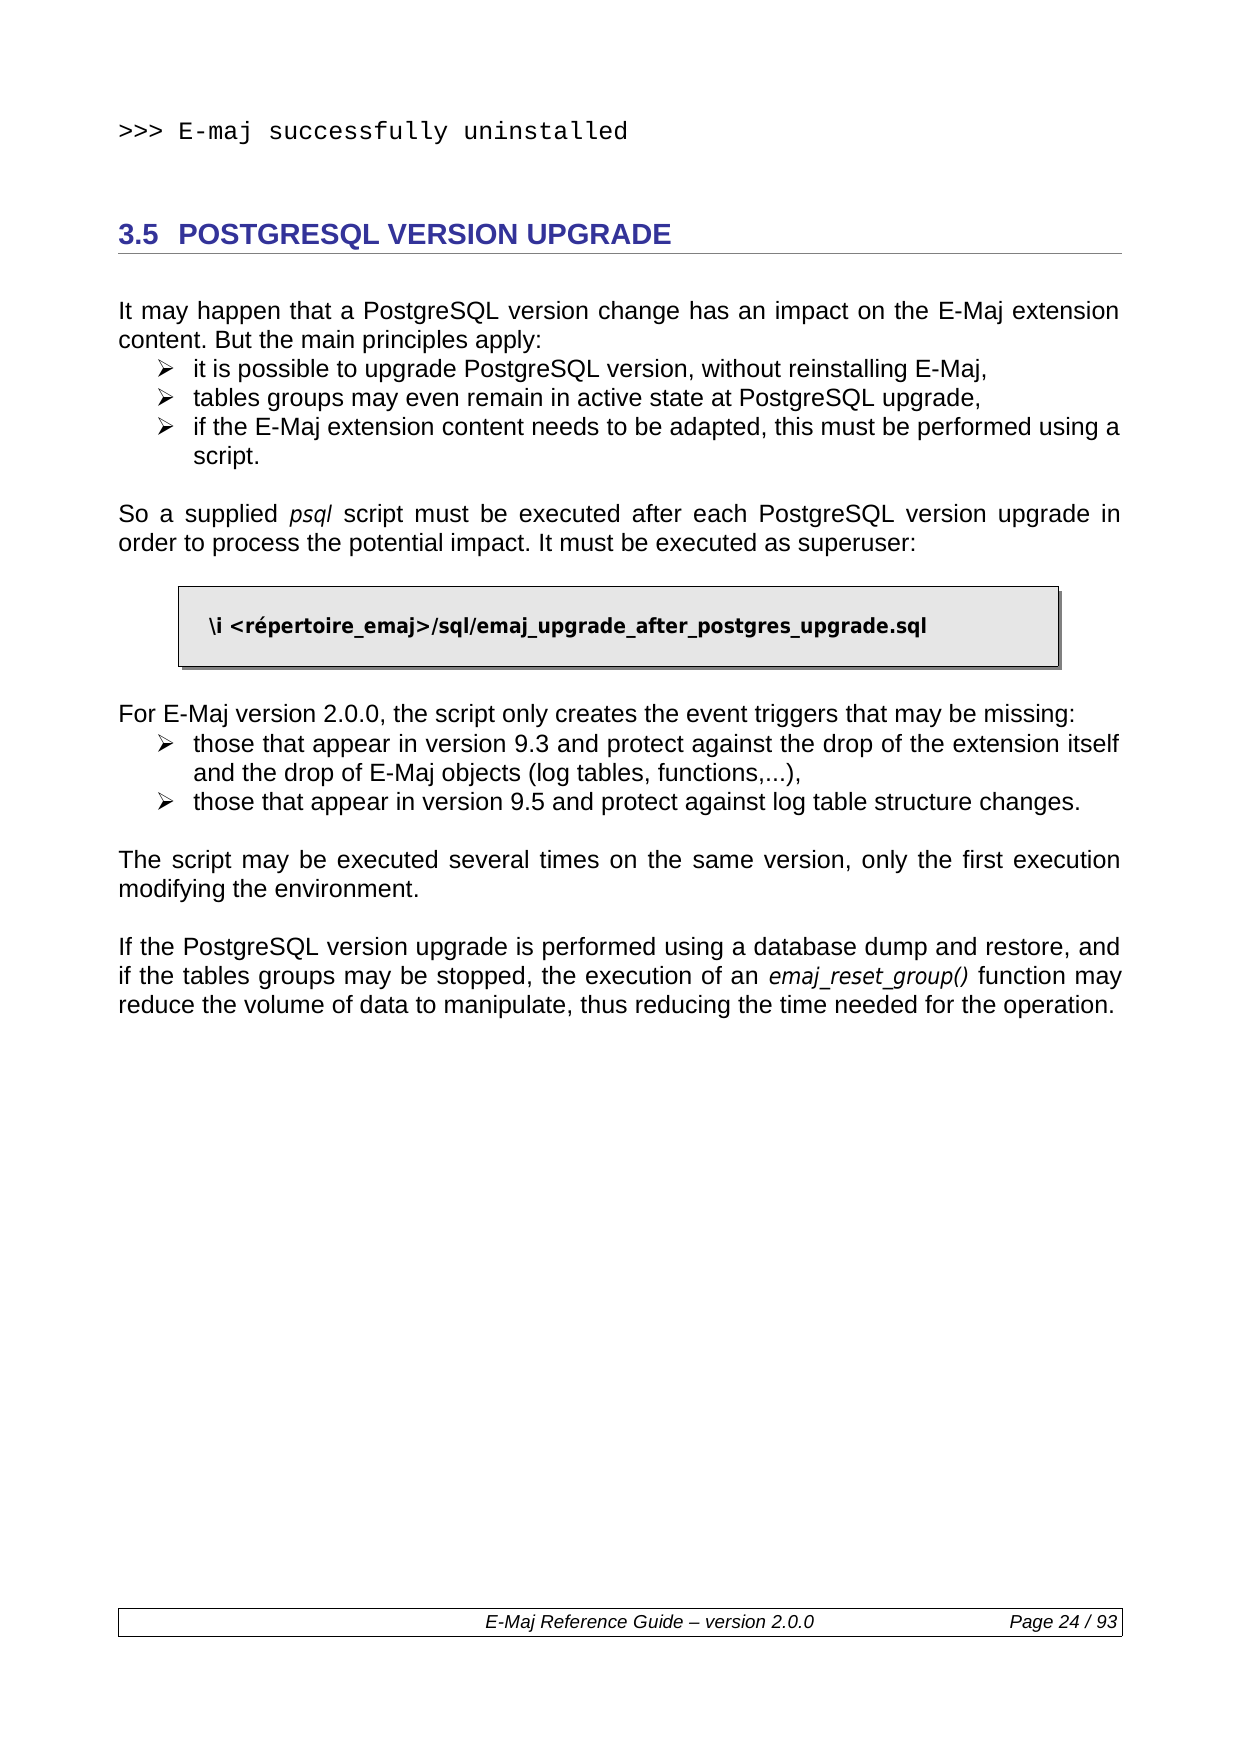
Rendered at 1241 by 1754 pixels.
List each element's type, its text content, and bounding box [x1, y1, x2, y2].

list if the E-Maj extension content needs to be adapted, this must be performed using a script. [156, 412, 1122, 470]
list tables groups may even remain in active state at PostgreSQL upgrade, [156, 383, 1122, 412]
list it is possible to upgrade PostgreSQL version, without reinstalling E-Maj, [156, 354, 1122, 383]
text If the PostgreSQL version upgrade is performed using a database dump and restore, and if the tables groups may be stopped, the execution of an emaj_reset_group() function may reduce the volume of data to manipulate, thus reducing the time needed for the operation. [118, 932, 1122, 1019]
text >>> E-maj successfully uninstalled [118, 118, 1122, 147]
subtitle PostgreSQL version upgrade [118, 217, 1122, 253]
text \i <répertoire_emaj>/sql/emaj_upgrade_after_postgres_upgrade.sql [179, 611, 1058, 635]
text It may happen that a PostgreSQL version change has an impact on the E-Maj extension content. But the main principles apply: [118, 296, 1122, 354]
list those that appear in version 9.5 and protect against log table structure changes. [156, 787, 1122, 816]
text The script may be executed several times on the same version, only the first execution modifying the environment. [118, 845, 1122, 903]
text So a supplied psql script must be executed after each PostgreSQL version upgrade in order to process the potential impact. It must be executed as superuser: [118, 499, 1122, 557]
text For E-Maj version 2.0.0, the script only creates the event triggers that may be missing: [118, 699, 1122, 728]
list those that appear in version 9.3 and protect against the drop of the extension itself and the drop of E-Maj objects (log tables, functions,...), [156, 728, 1122, 787]
